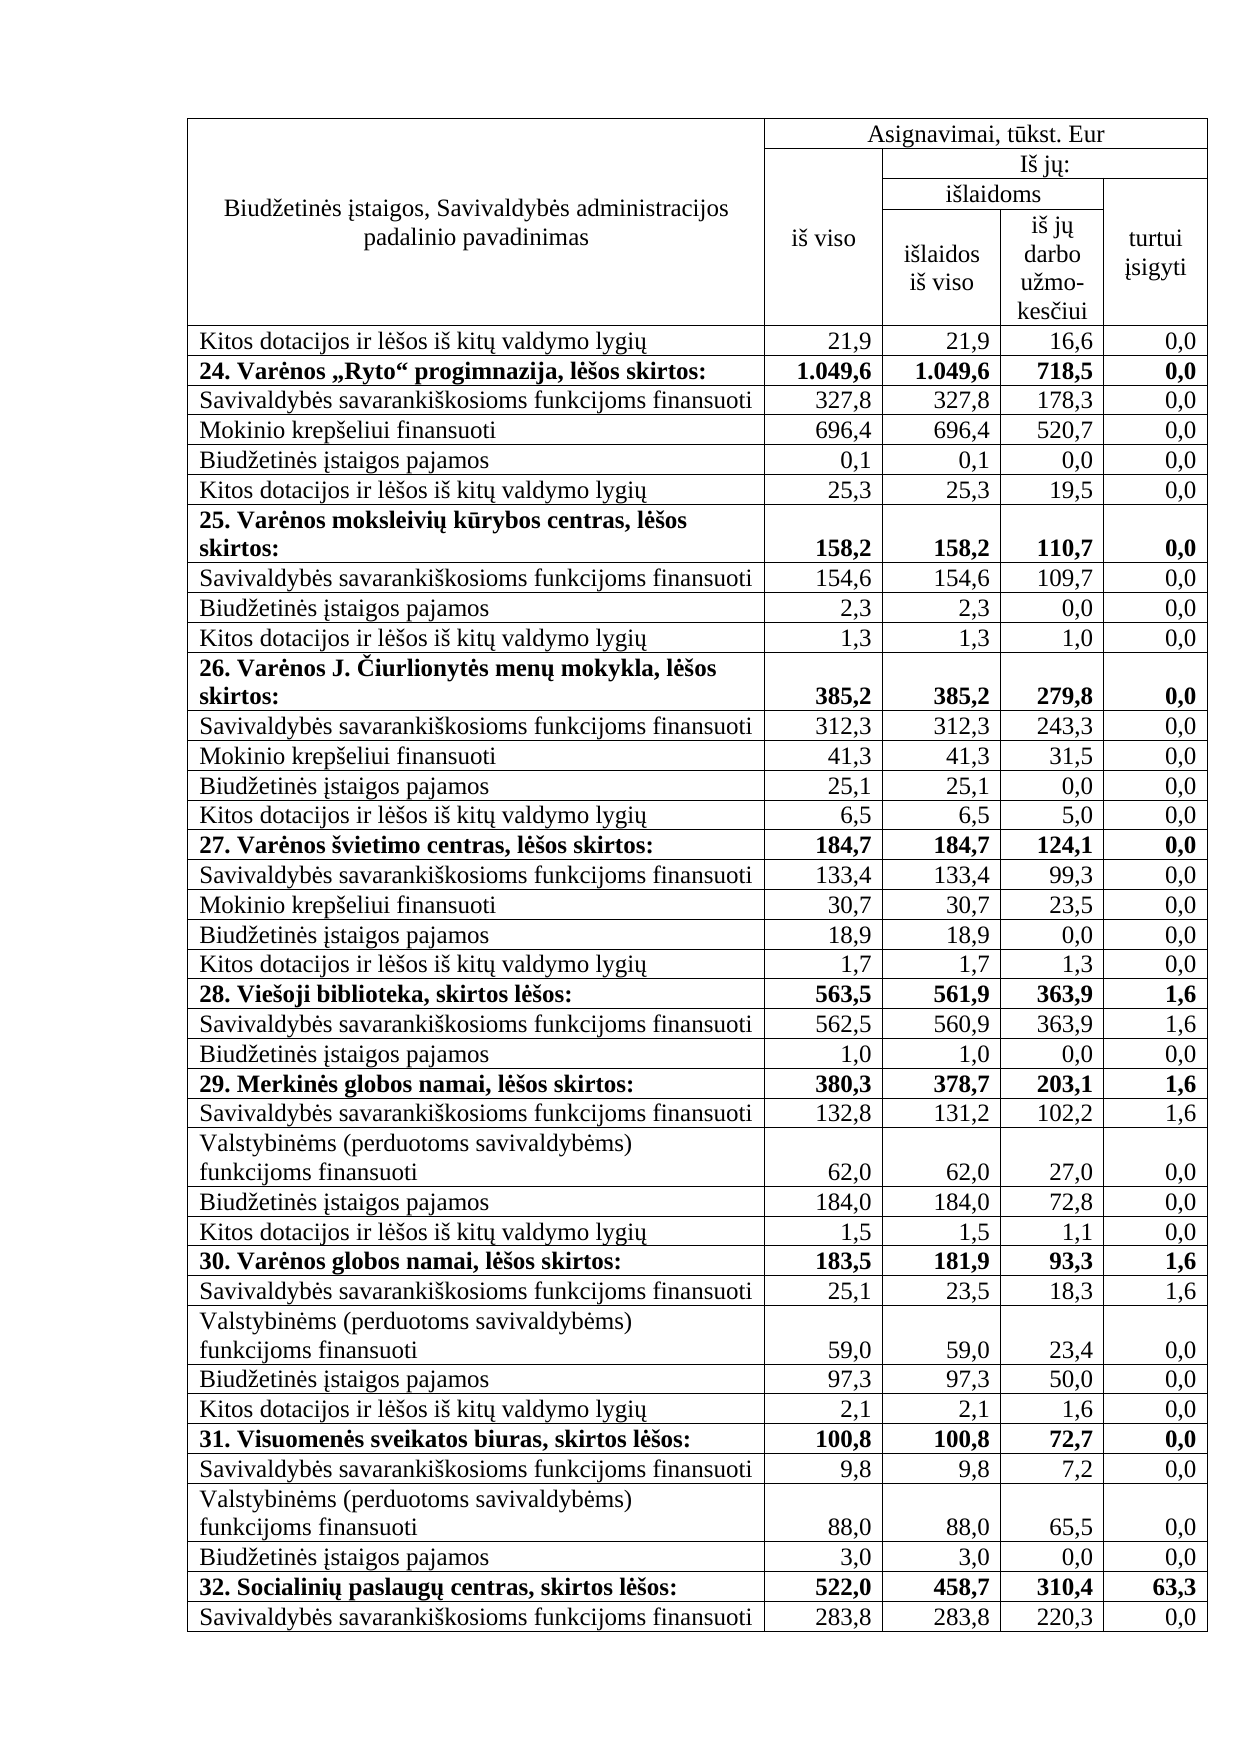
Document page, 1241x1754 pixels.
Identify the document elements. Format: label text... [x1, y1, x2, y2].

table_cell Iš jų: [883, 149, 1207, 178]
table_cell 181,9 [883, 1246, 1000, 1275]
table_cell 1.049,6 [883, 356, 1000, 384]
table_cell 154,6 [883, 563, 1000, 592]
table_cell 0,0 [1104, 475, 1207, 504]
table_cell 1,6 [1104, 1246, 1207, 1275]
table_cell 0,0 [1104, 1424, 1207, 1453]
table_cell Biudžetinės įstaigos pajamos [188, 1542, 764, 1571]
table_cell 184,0 [765, 1187, 882, 1216]
table_cell 0,0 [1104, 415, 1207, 444]
table_cell 0,0 [1104, 356, 1207, 384]
table_cell Biudžetinės įstaigos pajamos [188, 1039, 764, 1068]
table_cell Kitos dotacijos ir lėšos iš kitų valdymo lygių [188, 801, 764, 829]
table_cell 88,0 [883, 1484, 1000, 1541]
table_cell 0,0 [1104, 711, 1207, 740]
table_cell išlaidos iš viso [883, 210, 1000, 325]
table_cell Savivaldybės savarankiškosioms funkcijoms finansuoti [188, 1099, 764, 1127]
table_cell 62,0 [883, 1128, 1000, 1186]
table_cell 0,0 [1104, 1454, 1207, 1483]
table_cell 63,3 [1104, 1572, 1207, 1601]
table_cell 29. Merkinės globos namai, lėšos skirtos: [188, 1069, 764, 1097]
table_cell 0,0 [1104, 1039, 1207, 1068]
table_cell 0,0 [1104, 1542, 1207, 1571]
table_cell 1,6 [1104, 1069, 1207, 1097]
table_cell 0,0 [1104, 563, 1207, 592]
table_cell 0,0 [1104, 920, 1207, 948]
table_cell 561,9 [883, 979, 1000, 1008]
table_cell 93,3 [1001, 1246, 1103, 1275]
table_cell 0,0 [1104, 771, 1207, 799]
table_cell 458,7 [883, 1572, 1000, 1601]
table_cell 378,7 [883, 1069, 1000, 1097]
table_cell 109,7 [1001, 563, 1103, 592]
table_cell 30,7 [883, 890, 1000, 919]
table_cell 1,0 [1001, 623, 1103, 652]
table_cell Savivaldybės savarankiškosioms funkcijoms finansuoti [188, 1276, 764, 1305]
table_cell 1,5 [765, 1217, 882, 1245]
table_cell 184,7 [765, 830, 882, 859]
table_cell Biudžetinės įstaigos pajamos [188, 1365, 764, 1393]
table_cell 0,0 [1104, 801, 1207, 829]
table_cell 0,0 [1104, 950, 1207, 978]
table_cell 0,0 [1104, 623, 1207, 652]
table_cell 0,0 [1104, 1365, 1207, 1393]
table_cell 131,2 [883, 1099, 1000, 1127]
table_cell Savivaldybės savarankiškosioms funkcijoms finansuoti [188, 1454, 764, 1483]
table_cell 1,0 [883, 1039, 1000, 1068]
table_cell 0,0 [1001, 920, 1103, 948]
table_cell 0,0 [1001, 1542, 1103, 1571]
table_cell 385,2 [883, 653, 1000, 710]
table_cell 0,1 [765, 445, 882, 474]
table_cell 327,8 [765, 386, 882, 414]
table_cell Valstybinėms (perduotoms savivaldybėms) funkcijoms finansuoti [188, 1128, 764, 1186]
table_cell 65,5 [1001, 1484, 1103, 1541]
table_cell Savivaldybės savarankiškosioms funkcijoms finansuoti [188, 1009, 764, 1038]
table_cell 41,3 [883, 741, 1000, 770]
table_cell 0,0 [1104, 445, 1207, 474]
table_cell 6,5 [883, 801, 1000, 829]
table_cell 0,0 [1104, 1187, 1207, 1216]
table_cell 1.049,6 [765, 356, 882, 384]
table_cell 27. Varėnos švietimo centras, lėšos skirtos: [188, 830, 764, 859]
table_cell 26. Varėnos J. Čiurlionytės menų mokykla, lėšos skirtos: [188, 653, 764, 710]
table_cell 0,0 [1104, 593, 1207, 622]
table_cell Savivaldybės savarankiškosioms funkcijoms finansuoti [188, 386, 764, 414]
table_cell Kitos dotacijos ir lėšos iš kitų valdymo lygių [188, 475, 764, 504]
table_cell Mokinio krepšeliui finansuoti [188, 415, 764, 444]
table_header Biudžetinės įstaigos, Savivaldybės administracijos padalinio pavadinimas [188, 119, 764, 325]
table_cell 562,5 [765, 1009, 882, 1038]
table_cell 124,1 [1001, 830, 1103, 859]
table_cell 184,7 [883, 830, 1000, 859]
table_cell 2,1 [883, 1394, 1000, 1423]
table_cell 72,7 [1001, 1424, 1103, 1453]
table_cell 6,5 [765, 801, 882, 829]
table_cell Biudžetinės įstaigos pajamos [188, 593, 764, 622]
table_cell 31,5 [1001, 741, 1103, 770]
table_cell 696,4 [765, 415, 882, 444]
table_cell 1,7 [765, 950, 882, 978]
table_cell 696,4 [883, 415, 1000, 444]
table_cell 327,8 [883, 386, 1000, 414]
table_cell 25. Varėnos moksleivių kūrybos centras, lėšos skirtos: [188, 505, 764, 562]
table_cell 363,9 [1001, 979, 1103, 1008]
table_cell 1,6 [1104, 979, 1207, 1008]
table_cell 3,0 [883, 1542, 1000, 1571]
table_cell 32. Socialinių paslaugų centras, skirtos lėšos: [188, 1572, 764, 1601]
table_cell 1,1 [1001, 1217, 1103, 1245]
table_cell 19,5 [1001, 475, 1103, 504]
table_cell 50,0 [1001, 1365, 1103, 1393]
table_cell 132,8 [765, 1099, 882, 1127]
table_cell Kitos dotacijos ir lėšos iš kitų valdymo lygių [188, 1217, 764, 1245]
table_cell 1,3 [765, 623, 882, 652]
table_cell Biudžetinės įstaigos pajamos [188, 771, 764, 799]
table_cell Mokinio krepšeliui finansuoti [188, 890, 764, 919]
table_cell 21,9 [883, 326, 1000, 355]
table_cell 18,9 [765, 920, 882, 948]
table_cell 9,8 [765, 1454, 882, 1483]
table_cell 0,1 [883, 445, 1000, 474]
table_cell 522,0 [765, 1572, 882, 1601]
table_cell 25,1 [765, 771, 882, 799]
table_cell Savivaldybės savarankiškosioms funkcijoms finansuoti [188, 563, 764, 592]
table_cell 380,3 [765, 1069, 882, 1097]
table_cell 220,3 [1001, 1602, 1103, 1631]
table_cell 1,0 [765, 1039, 882, 1068]
table_cell iš jų darbo užmo-kesčiui [1001, 210, 1103, 325]
table_cell Kitos dotacijos ir lėšos iš kitų valdymo lygių [188, 1394, 764, 1423]
table_cell 16,6 [1001, 326, 1103, 355]
table_cell 23,5 [883, 1276, 1000, 1305]
table_cell 62,0 [765, 1128, 882, 1186]
table_cell Valstybinėms (perduotoms savivaldybėms) funkcijoms finansuoti [188, 1484, 764, 1541]
table_cell 183,5 [765, 1246, 882, 1275]
table_cell Kitos dotacijos ir lėšos iš kitų valdymo lygių [188, 623, 764, 652]
table_cell 23,5 [1001, 890, 1103, 919]
table_cell 99,3 [1001, 860, 1103, 889]
table_cell 2,1 [765, 1394, 882, 1423]
table_cell 5,0 [1001, 801, 1103, 829]
table_cell 59,0 [765, 1306, 882, 1363]
table_cell 31. Visuomenės sveikatos biuras, skirtos lėšos: [188, 1424, 764, 1453]
table_cell 312,3 [765, 711, 882, 740]
table_cell 0,0 [1104, 1306, 1207, 1363]
table_cell 184,0 [883, 1187, 1000, 1216]
table_cell 283,8 [765, 1602, 882, 1631]
table_cell Mokinio krepšeliui finansuoti [188, 741, 764, 770]
table_cell iš viso [765, 149, 882, 325]
table_cell 243,3 [1001, 711, 1103, 740]
table_cell 363,9 [1001, 1009, 1103, 1038]
table_cell 59,0 [883, 1306, 1000, 1363]
table_cell 0,0 [1001, 593, 1103, 622]
table_cell Kitos dotacijos ir lėšos iš kitų valdymo lygių [188, 950, 764, 978]
table_cell 158,2 [883, 505, 1000, 562]
table_cell 1,3 [883, 623, 1000, 652]
table_cell 102,2 [1001, 1099, 1103, 1127]
table_cell 30,7 [765, 890, 882, 919]
table_cell 21,9 [765, 326, 882, 355]
table_cell 100,8 [765, 1424, 882, 1453]
table_cell 2,3 [883, 593, 1000, 622]
table_cell 0,0 [1104, 830, 1207, 859]
table_cell 9,8 [883, 1454, 1000, 1483]
table_cell Savivaldybės savarankiškosioms funkcijoms finansuoti [188, 711, 764, 740]
table_cell 30. Varėnos globos namai, lėšos skirtos: [188, 1246, 764, 1275]
table_cell 520,7 [1001, 415, 1103, 444]
table_cell 0,0 [1104, 1217, 1207, 1245]
table_cell 310,4 [1001, 1572, 1103, 1601]
table_cell 18,3 [1001, 1276, 1103, 1305]
table_cell 0,0 [1001, 1039, 1103, 1068]
table_cell 0,0 [1104, 1394, 1207, 1423]
table_cell 133,4 [883, 860, 1000, 889]
table_cell 560,9 [883, 1009, 1000, 1038]
table_cell 3,0 [765, 1542, 882, 1571]
table_cell 0,0 [1104, 386, 1207, 414]
table_cell 1,5 [883, 1217, 1000, 1245]
table_cell turtui įsigyti [1104, 179, 1207, 325]
table_cell Biudžetinės įstaigos pajamos [188, 920, 764, 948]
table_cell 0,0 [1104, 890, 1207, 919]
table_cell 0,0 [1104, 1484, 1207, 1541]
table_cell 0,0 [1104, 860, 1207, 889]
table_cell išlaidoms [883, 179, 1103, 209]
table_cell Kitos dotacijos ir lėšos iš kitų valdymo lygių [188, 326, 764, 355]
table_cell 0,0 [1104, 326, 1207, 355]
table_cell 110,7 [1001, 505, 1103, 562]
table_cell 23,4 [1001, 1306, 1103, 1363]
table_cell 25,3 [765, 475, 882, 504]
table_cell Savivaldybės savarankiškosioms funkcijoms finansuoti [188, 1602, 764, 1631]
table_cell 2,3 [765, 593, 882, 622]
table_cell 25,1 [765, 1276, 882, 1305]
table_cell 1,6 [1104, 1099, 1207, 1127]
table_cell 97,3 [883, 1365, 1000, 1393]
table_cell 100,8 [883, 1424, 1000, 1453]
table_cell 0,0 [1104, 653, 1207, 710]
table_cell 0,0 [1104, 1128, 1207, 1186]
table_cell 88,0 [765, 1484, 882, 1541]
table_cell 154,6 [765, 563, 882, 592]
table_cell 1,6 [1104, 1276, 1207, 1305]
table_cell 0,0 [1001, 445, 1103, 474]
table_cell 312,3 [883, 711, 1000, 740]
table_cell 1,6 [1104, 1009, 1207, 1038]
table_cell 25,1 [883, 771, 1000, 799]
table_cell 41,3 [765, 741, 882, 770]
table_cell 158,2 [765, 505, 882, 562]
table_cell 563,5 [765, 979, 882, 1008]
table_cell Valstybinėms (perduotoms savivaldybėms) funkcijoms finansuoti [188, 1306, 764, 1363]
table_cell 283,8 [883, 1602, 1000, 1631]
table_header Asignavimai, tūkst. Eur [765, 119, 1207, 148]
table_cell 718,5 [1001, 356, 1103, 384]
table_cell 1,7 [883, 950, 1000, 978]
table_cell Biudžetinės įstaigos pajamos [188, 445, 764, 474]
table_cell 178,3 [1001, 386, 1103, 414]
table_cell Savivaldybės savarankiškosioms funkcijoms finansuoti [188, 860, 764, 889]
table_cell Biudžetinės įstaigos pajamos [188, 1187, 764, 1216]
table_cell 25,3 [883, 475, 1000, 504]
table_cell 279,8 [1001, 653, 1103, 710]
table_cell 203,1 [1001, 1069, 1103, 1097]
table_cell 0,0 [1001, 771, 1103, 799]
table_cell 7,2 [1001, 1454, 1103, 1483]
table_cell 0,0 [1104, 1602, 1207, 1631]
table_cell 27,0 [1001, 1128, 1103, 1186]
table_cell 385,2 [765, 653, 882, 710]
table_cell 97,3 [765, 1365, 882, 1393]
table_cell 1,3 [1001, 950, 1103, 978]
table_cell 1,6 [1001, 1394, 1103, 1423]
table_cell 0,0 [1104, 505, 1207, 562]
table_cell 133,4 [765, 860, 882, 889]
table_cell 28. Viešoji biblioteka, skirtos lėšos: [188, 979, 764, 1008]
table_cell 24. Varėnos „Ryto“ progimnazija, lėšos skirtos: [188, 356, 764, 384]
table_cell 0,0 [1104, 741, 1207, 770]
table_cell 18,9 [883, 920, 1000, 948]
table_cell 72,8 [1001, 1187, 1103, 1216]
